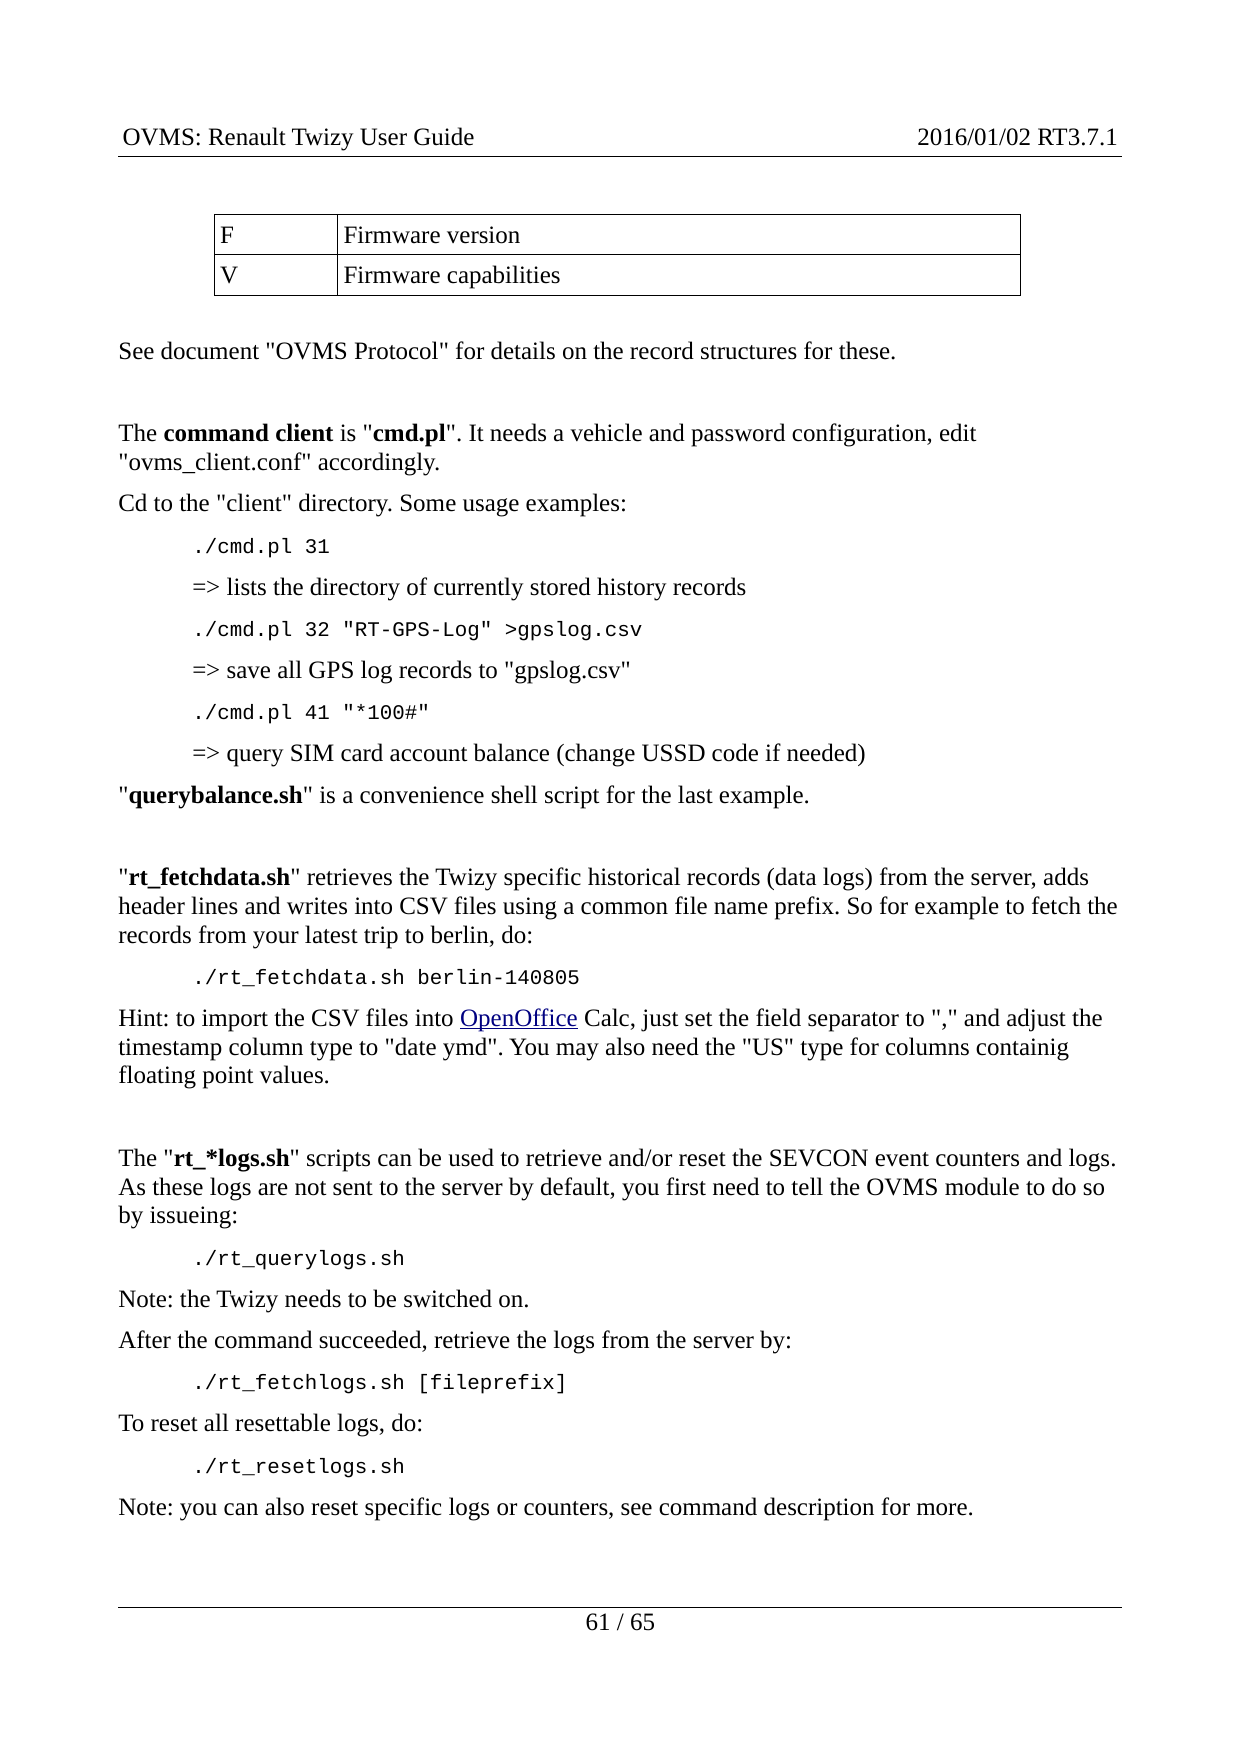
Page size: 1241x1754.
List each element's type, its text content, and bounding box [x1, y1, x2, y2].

text After the command succeeded, retrieve the logs from the server by: [118, 1325, 1122, 1354]
text The "rt_*logs.sh" scripts can be used to retrieve and/or reset the SEVCON event counters and logs. As these logs are not sent to the server by default, you first need to tell the OVMS module to do so by issueing: [118, 1143, 1122, 1229]
text To reset all resettable logs, do: [118, 1408, 1122, 1437]
table_cell Firmware version [338, 215, 1020, 254]
text ./rt_fetchlogs.sh [fileprefix] [118, 1366, 1122, 1396]
text "rt_fetchdata.sh" retrieves the Twizy specific historical records (data logs) from the server, adds header lines and writes into CSV files using a common file name prefix. So for example to fetch the records from your latest trip to berlin, do: [118, 862, 1122, 948]
text "querybalance.sh" is a convenience shell script for the last example. [118, 780, 1122, 808]
text ./rt_resetlogs.sh [118, 1450, 1122, 1479]
text Note: you can also reset specific logs or counters, see command description for more. [118, 1492, 1122, 1521]
text The command client is "cmd.pl". It needs a vehicle and password configuration, edit "ovms_client.conf" accordingly. [118, 418, 1122, 476]
text See document "OVMS Protocol" for details on the record structures for these. [118, 336, 1122, 365]
text => save all GPS log records to "gpslog.csv" [118, 655, 1122, 684]
text ./rt_querylogs.sh [118, 1242, 1122, 1271]
text ./cmd.pl 32 "RT-GPS-Log" >gpslog.csv [118, 613, 1122, 643]
text Hint: to import the CSV files into OpenOffice Calc, just set the field separator to "," and adjust the timestamp column type to "date ymd". You may also need the "US" type for columns containig floating point values. [118, 1003, 1122, 1089]
table_cell F [215, 215, 337, 254]
text ./cmd.pl 31 [118, 530, 1122, 559]
table_cell Firmware capabilities [338, 255, 1020, 294]
text => lists the directory of currently stored history records [118, 572, 1122, 601]
text Note: the Twizy needs to be switched on. [118, 1284, 1122, 1313]
text => query SIM card account balance (change USSD code if needed) [118, 738, 1122, 767]
text ./cmd.pl 41 "*100#" [118, 696, 1122, 726]
text Cd to the "client" directory. Some usage examples: [118, 488, 1122, 517]
text ./rt_fetchdata.sh berlin-140805 [118, 961, 1122, 991]
table_cell V [215, 255, 337, 294]
